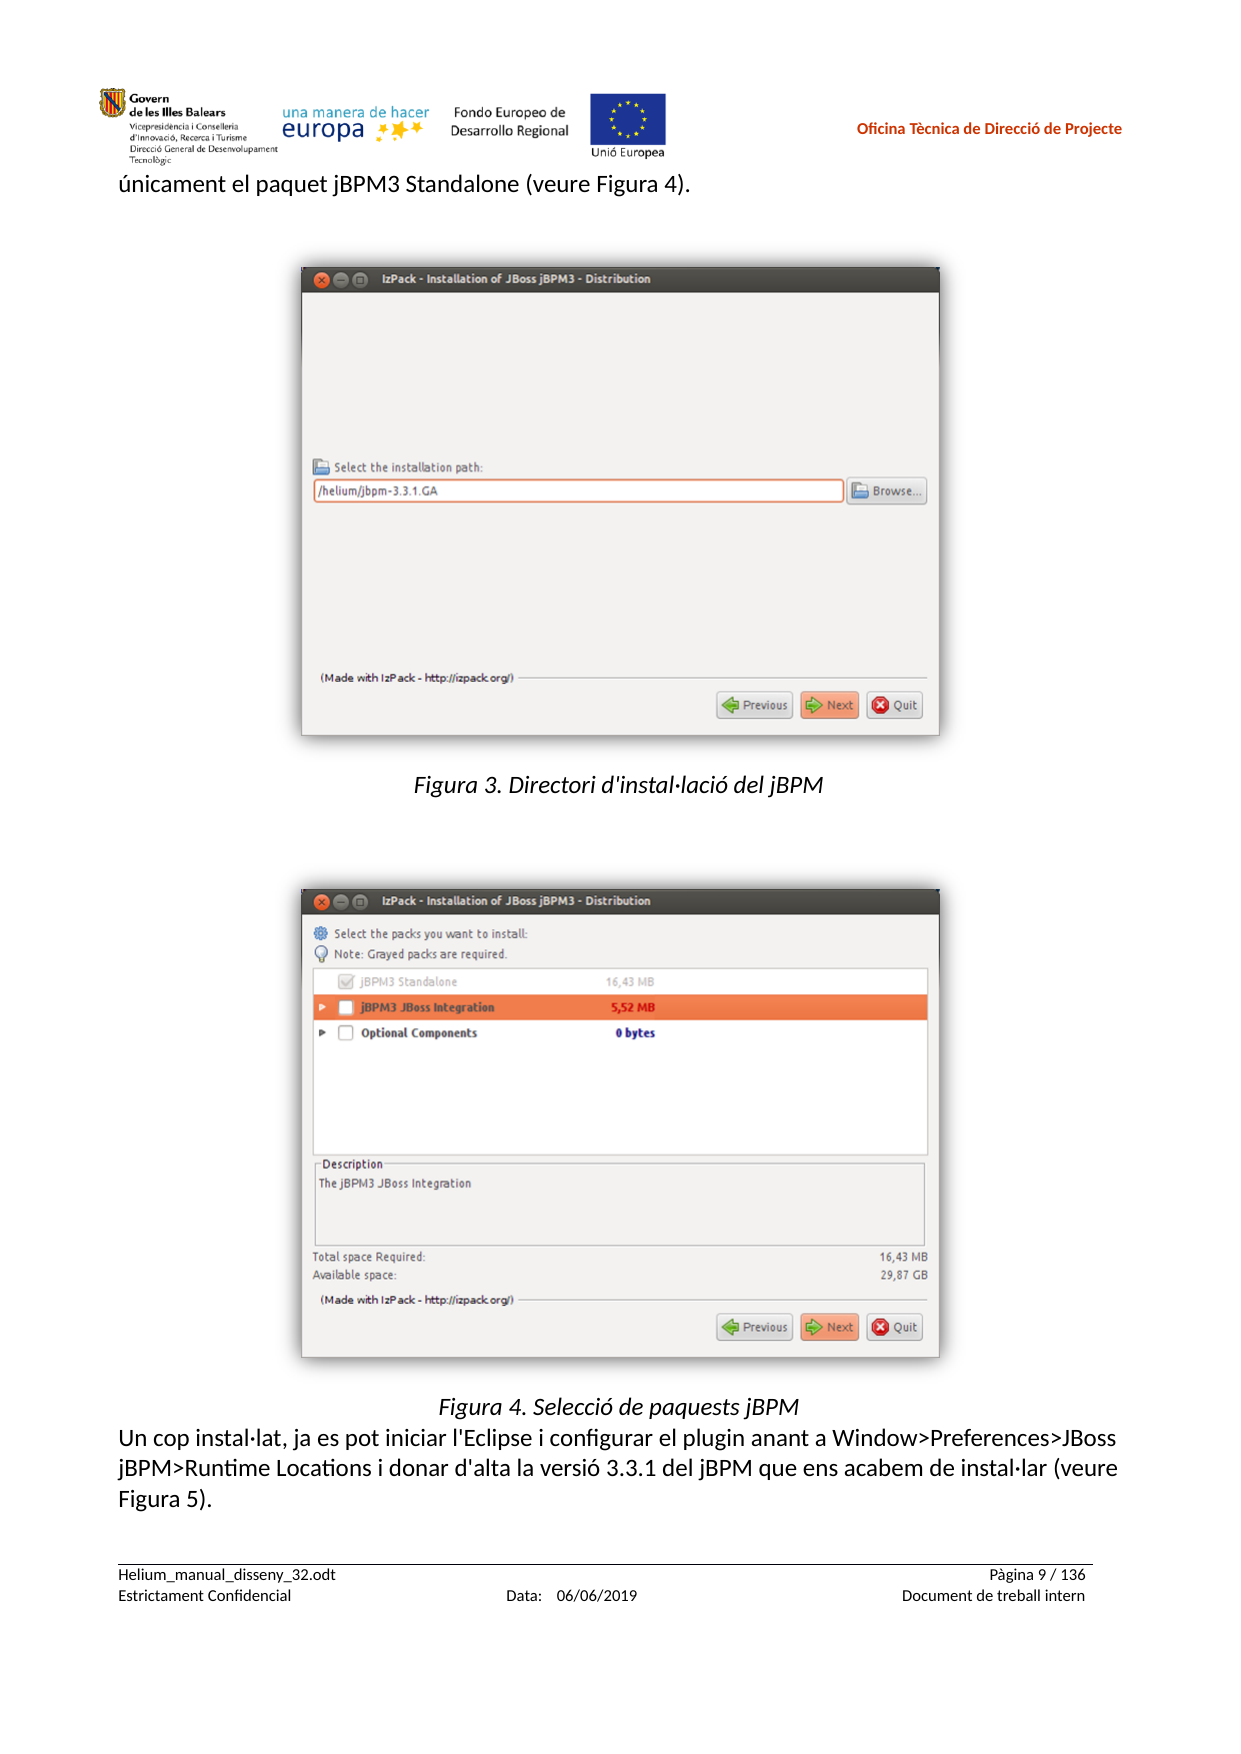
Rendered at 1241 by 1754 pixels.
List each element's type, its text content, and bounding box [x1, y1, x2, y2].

picture [99, 87, 668, 166]
picture [267, 855, 974, 1392]
text Figura 4. Selecció de paquests jBPM [267, 1392, 973, 1422]
text únicament el paquet jBPM3 Standalone (veure Figura 4). [118, 168, 1122, 198]
picture [267, 233, 974, 770]
text Un cop instal·lat, ja es pot iniciar l'Eclipse i configurar el plugin anant a Window>Preferences>JBoss jBPM>Runtime Locations i donar d'alta la versió 3.3.1 del jBPM que ens acabem de instal·lar (veure Figura 5). [118, 843, 1122, 1513]
text Figura 3. Directori d'instal·lació del jBPM [267, 770, 973, 800]
